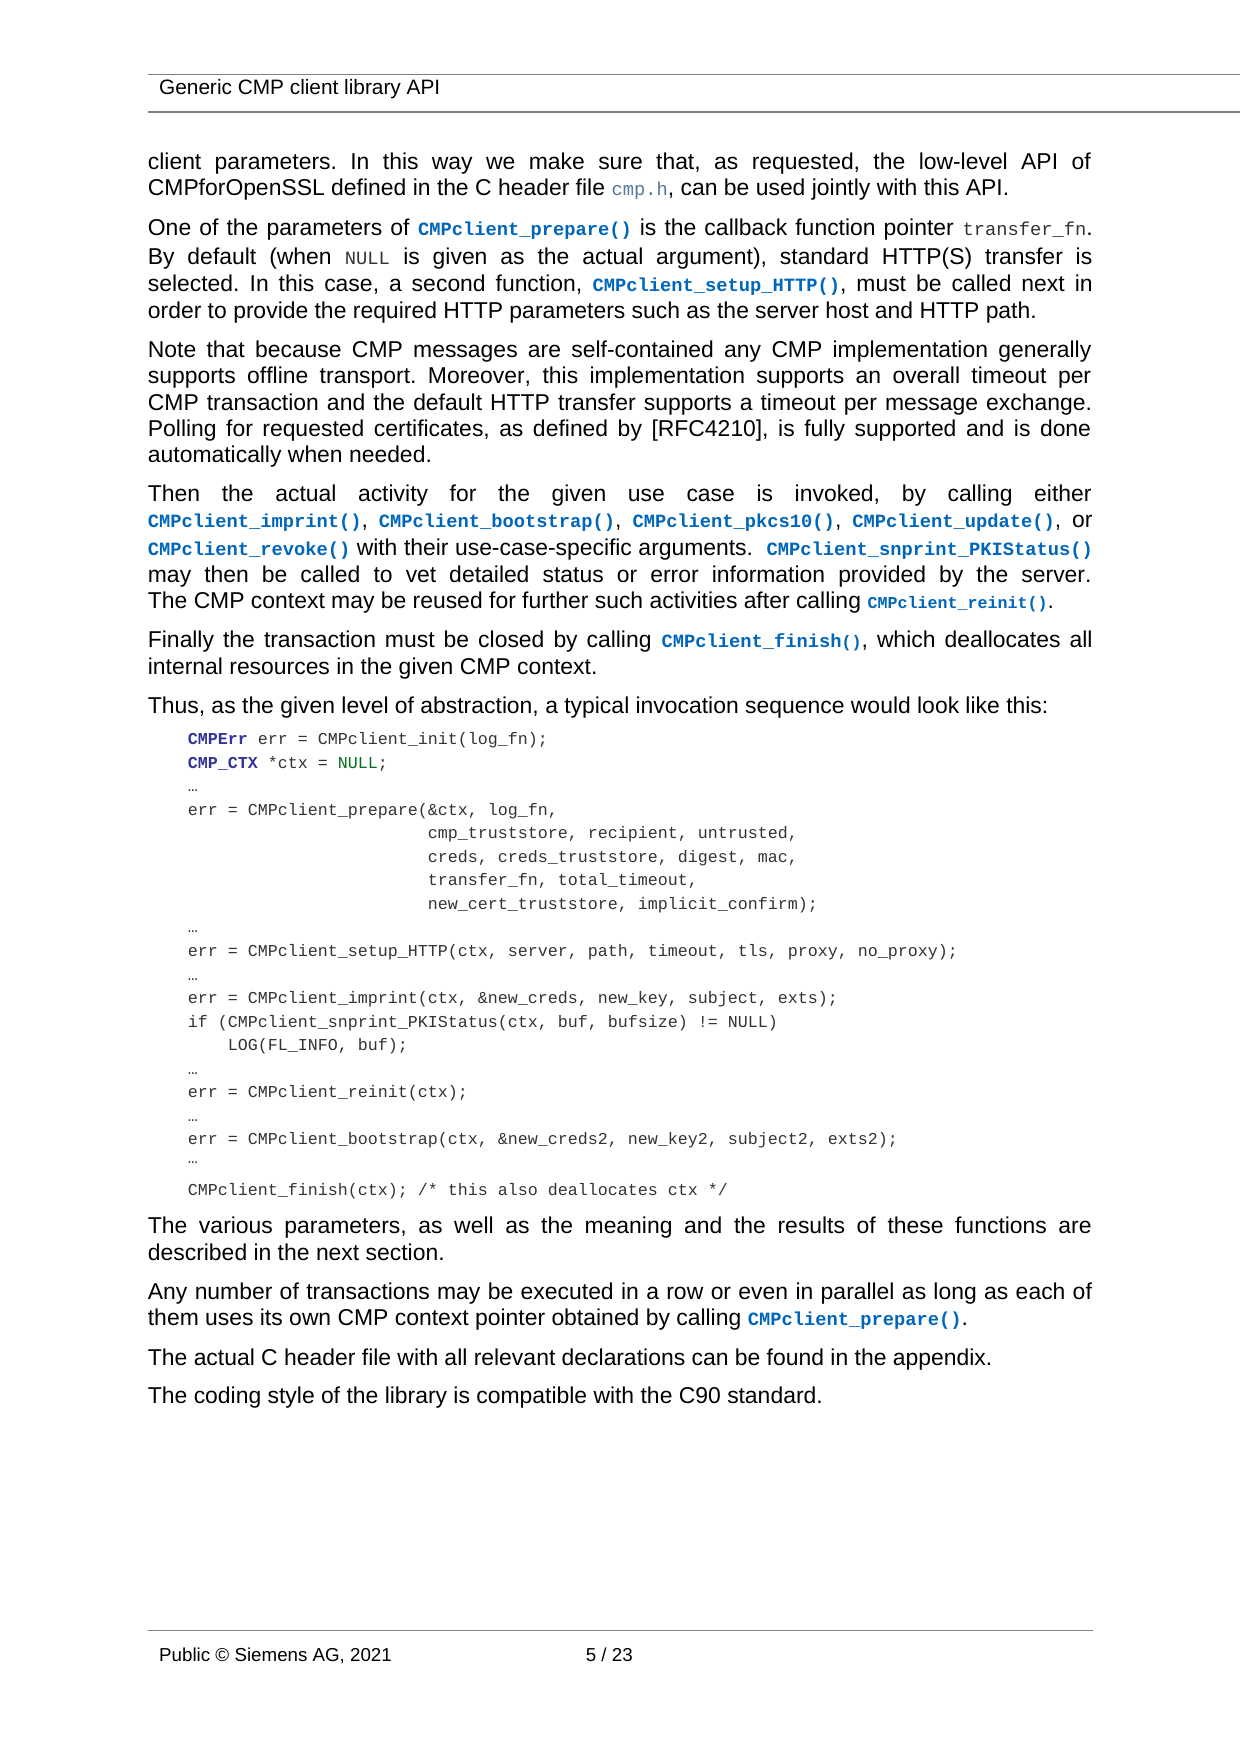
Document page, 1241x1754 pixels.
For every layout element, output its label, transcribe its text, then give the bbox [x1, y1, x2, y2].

text One of the parameters of CMPclient_prepare() is the callback function pointer transfer_fn. By default (when NULL is given as the actual argument), standard HTTP(S) transfer is selected. In this case, a second function, CMPclient_setup_HTTP(), must be called next in order to provide the required HTTP parameters such as the server host and HTTP path. [148, 214, 1092, 323]
text if (CMPclient_snprint_PKIStatus(ctx, buf, bufsize) != NULL) [148, 1013, 1092, 1032]
text … [148, 1107, 1092, 1126]
text The actual C header file with all relevant declarations can be found in the appendix. [148, 1343, 1092, 1370]
text Then the actual activity for the given use case is invoked, by calling either CMPclient_imprint(), CMPclient_bootstrap(), CMPclient_pkcs10(), CMPclient_update(), or CMPclient_revoke() with their use-case-specific arguments. CMPclient_snprint_PKIStatus() may then be called to vet detailed status or error information provided by the server. The CMP context may be reused for further such activities after calling CMPclient_reinit(). [148, 480, 1092, 613]
text … [148, 778, 1092, 797]
text LOG(FL_INFO, buf); [148, 1037, 1092, 1056]
text The various parameters, as well as the meaning and the results of these functions are described in the next section. [148, 1212, 1092, 1265]
text Thus, as the given level of abstraction, a typical invocation sequence would look like this: [148, 692, 1092, 718]
text cmp_truststore, recipient, untrusted, [148, 825, 1092, 844]
text err = CMPclient_reinit(ctx); [148, 1084, 1092, 1103]
text err = CMPclient_imprint(ctx, &new_creds, new_key, subject, exts); [148, 989, 1092, 1008]
text err = CMPclient_bootstrap(ctx, &new_creds2, new_key2, subject2, exts2); … [148, 1131, 1092, 1168]
text Any number of transactions may be executed in a row or even in parallel as long as each of them uses its own CMP context pointer obtained by calling CMPclient_prepare(). [148, 1278, 1092, 1331]
text CMPclient_finish(ctx); /* this also deallocates ctx */ [148, 1181, 1092, 1200]
text client parameters. In this way we make sure that, as requested, the low-level API of CMPforOpenSSL defined in the C header file cmp.h, can be used jointly with this API. [148, 148, 1092, 201]
text CMP_CTX *ctx = NULL; [148, 754, 1092, 773]
text err = CMPclient_prepare(&ctx, log_fn, [148, 801, 1092, 820]
text new_cert_truststore, implicit_confirm); [148, 895, 1092, 914]
text CMPErr err = CMPclient_init(log_fn); [148, 731, 1092, 749]
text err = CMPclient_setup_HTTP(ctx, server, path, timeout, tls, proxy, no_proxy); [148, 942, 1092, 961]
text … [148, 919, 1092, 938]
text … [148, 966, 1092, 985]
text The coding style of the library is compatible with the C90 standard. [148, 1382, 1092, 1409]
text … [148, 1060, 1092, 1079]
text transfer_fn, total_timeout, [148, 872, 1092, 891]
text creds, creds_truststore, digest, mac, [148, 848, 1092, 867]
text Note that because CMP messages are self-contained any CMP implementation generally supports offline transport. Moreover, this implementation supports an overall timeout per CMP transaction and the default HTTP transfer supports a timeout per message exchange. Polling for requested certificates, as defined by [RFC4210], is fully supported and is done automatically when needed. [148, 336, 1092, 467]
text Finally the transaction must be closed by calling CMPclient_finish(), which deallocates all internal resources in the given CMP context. [148, 626, 1092, 679]
